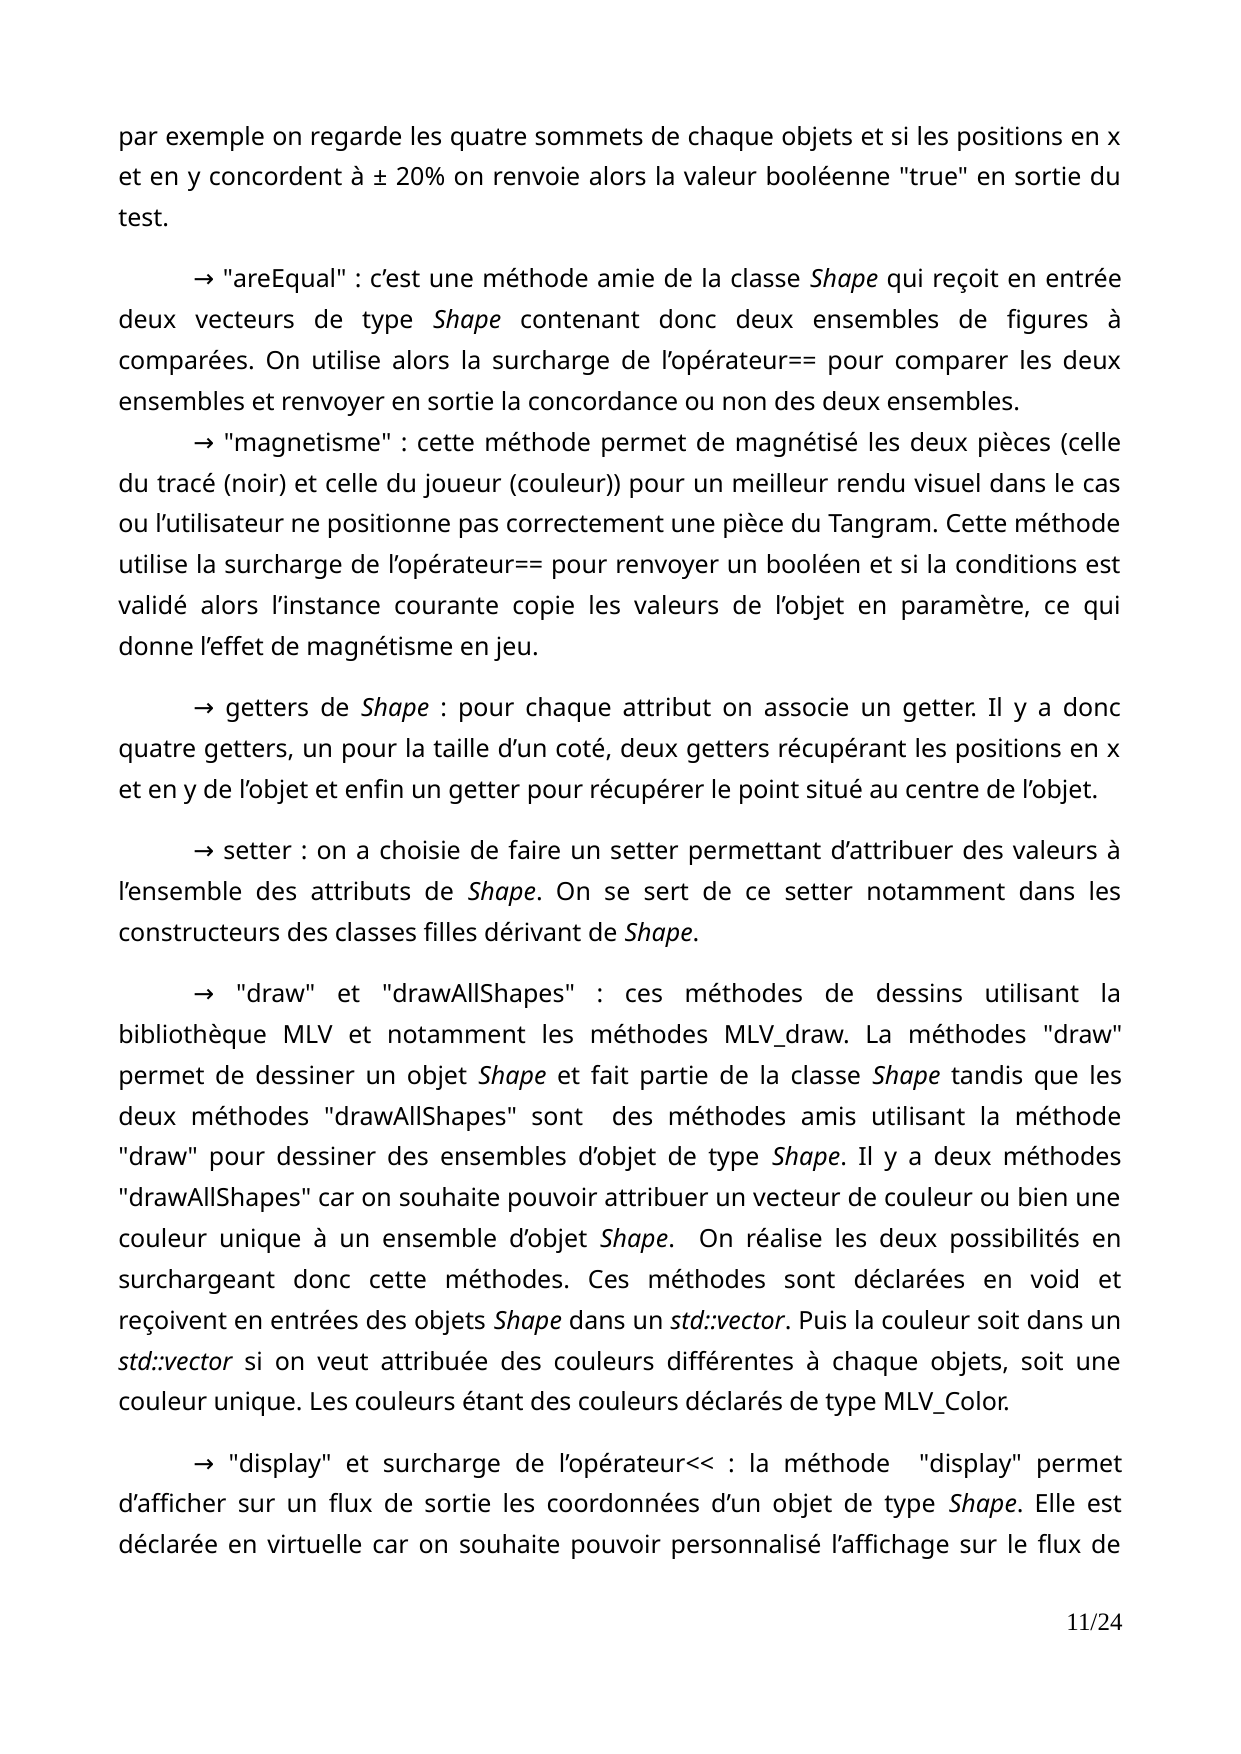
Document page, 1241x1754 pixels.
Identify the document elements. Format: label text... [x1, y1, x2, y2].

text → "areEqual" : c’est une méthode amie de la classe Shape qui reçoit en entrée deux vecteurs de type Shape contenant donc deux ensembles de figures à comparées. On utilise alors la surcharge de l’opérateur== pour comparer les deux ensembles et renvoyer en sortie la concordance ou non des deux ensembles. [118, 261, 1122, 418]
text → setter : on a choisie de faire un setter permettant d’attribuer des valeurs à l’ensemble des attributs de Shape. On se sert de ce setter notamment dans les constructeurs des classes filles dérivant de Shape. [118, 833, 1122, 948]
text → "magnetisme" : cette méthode permet de magnétisé les deux pièces (celle du tracé (noir) et celle du joueur (couleur)) pour un meilleur rendu visuel dans le cas ou l’utilisateur ne positionne pas correctement une pièce du Tangram. Cette méthode utilise la surcharge de l’opérateur== pour renvoyer un booléen et si la conditions est validé alors l’instance courante copie les valeurs de l’objet en paramètre, ce qui donne l’effet de magnétisme en jeu. [118, 424, 1122, 663]
text → getters de Shape : pour chaque attribut on associe un getter. Il y a donc quatre getters, un pour la taille d’un coté, deux getters récupérant les positions en x et en y de l’objet et enfin un getter pour récupérer le point situé au centre de l’objet. [118, 690, 1122, 806]
text par exemple on regarde les quatre sommets de chaque objets et si les positions en x et en y concordent à ± 20% on renvoie alors la valeur booléenne "true" en sortie du test. [118, 118, 1122, 234]
text → "display" et surcharge de l’opérateur<< : la méthode "display" permet d’afficher sur un flux de sortie les coordonnées d’un objet de type Shape. Elle est déclarée en virtuelle car on souhaite pouvoir personnalisé l’affichage sur le flux de [118, 1445, 1122, 1561]
text → "draw" et "drawAllShapes" : ces méthodes de dessins utilisant la bibliothèque MLV et notamment les méthodes MLV_draw. La méthodes "draw" permet de dessiner un objet Shape et fait partie de la classe Shape tandis que les deux méthodes "drawAllShapes" sont des méthodes amis utilisant la méthode "draw" pour dessiner des ensembles d’objet de type Shape. Il y a deux méthodes "drawAllShapes" car on souhaite pouvoir attribuer un vecteur de couleur ou bien une couleur unique à un ensemble d’objet Shape. On réalise les deux possibilités en surchargeant donc cette méthodes. Ces méthodes sont déclarées en void et reçoivent en entrées des objets Shape dans un std::vector. Puis la couleur soit dans un std::vector si on veut attribuée des couleurs différentes à chaque objets, soit une couleur unique. Les couleurs étant des couleurs déclarés de type MLV_Color. [118, 976, 1122, 1418]
